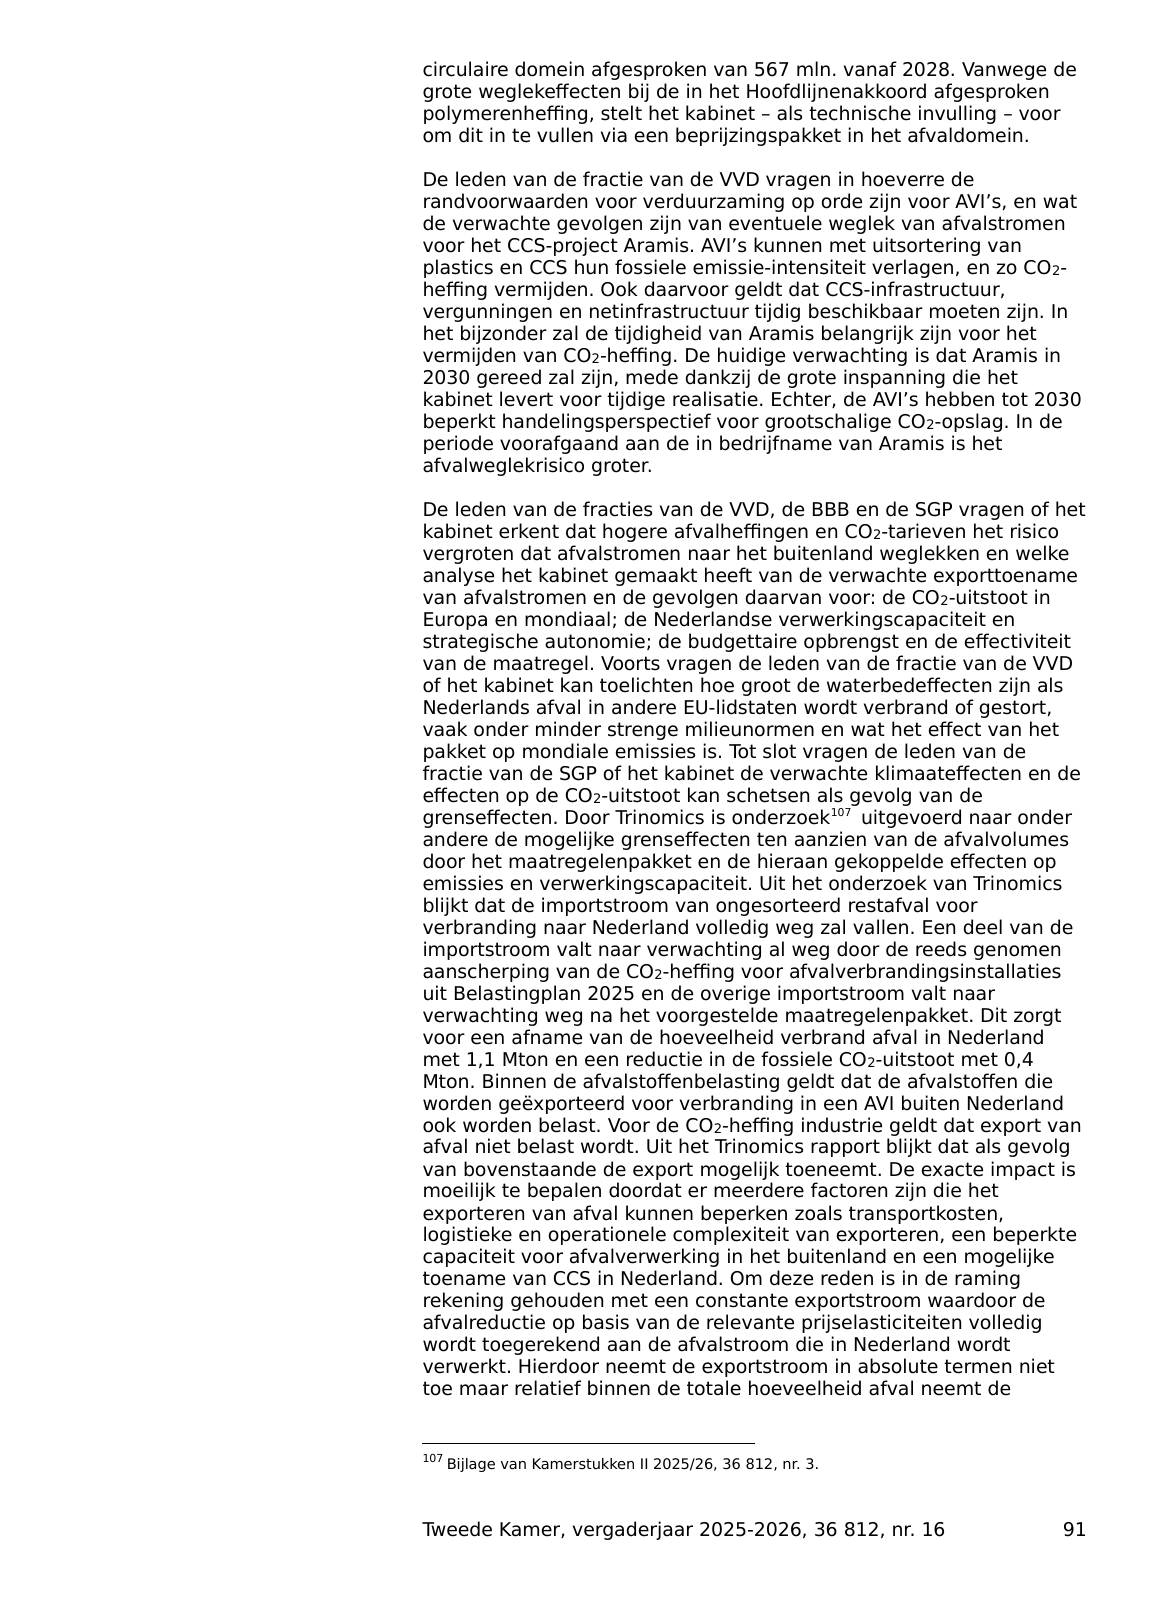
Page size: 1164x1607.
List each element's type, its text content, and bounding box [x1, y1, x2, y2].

text De leden van de fracties van de VVD, de BBB en de SGP vragen of het kabinet erkent dat hogere afvalheffingen en CO2-tarieven het risico vergroten dat afvalstromen naar het buitenland weglekken en welke analyse het kabinet gemaakt heeft van de verwachte exporttoename van afvalstromen en de gevolgen daarvan voor: de CO2-uitstoot in Europa en mondiaal; de Nederlandse verwerkingscapaciteit en strategische autonomie; de budgettaire opbrengst en de effectiviteit van de maatregel. Voorts vragen de leden van de fractie van de VVD of het kabinet kan toelichten hoe groot de waterbedeffecten zijn als Nederlands afval in andere EU-lidstaten wordt verbrand of gestort, vaak onder minder strenge milieunormen en wat het effect van het pakket op mondiale emissies is. Tot slot vragen de leden van de fractie van de SGP of het kabinet de verwachte klimaateffecten en de effecten op de CO2-uitstoot kan schetsen als gevolg van de grenseffecten. Door Trinomics is onderzoek uitgevoerd naar onder andere de mogelijke grenseffecten ten aanzien van de afvalvolumes door het maatregelenpakket en de hieraan gekoppelde effecten op emissies en verwerkingscapaciteit. Uit het onderzoek van Trinomics blijkt dat de importstroom van ongesorteerd restafval voor verbranding naar Nederland volledig weg zal vallen. Een deel van de importstroom valt naar verwachting al weg door de reeds genomen aanscherping van de CO2-heffing voor afvalverbrandingsinstallaties uit Belastingplan 2025 en de overige importstroom valt naar verwachting weg na het voorgestelde maatregelenpakket. Dit zorgt voor een afname van de hoeveelheid verbrand afval in Nederland met 1,1 Mton en een reductie in de fossiele CO2-uitstoot met 0,4 Mton. Binnen de afvalstoffenbelasting geldt dat de afvalstoffen die worden geëxporteerd voor verbranding in een AVI buiten Nederland ook worden belast. Voor de CO2-heffing industrie geldt dat export van afval niet belast wordt. Uit het Trinomics rapport blijkt dat als gevolg van bovenstaande de export mogelijk toeneemt. De exacte impact is moeilijk te bepalen doordat er meerdere factoren zijn die het exporteren van afval kunnen beperken zoals transportkosten, logistieke en operationele complexiteit van exporteren, een beperkte capaciteit voor afvalverwerking in het buitenland en een mogelijke toename van CCS in Nederland. Om deze reden is in de raming rekening gehouden met een constante exportstroom waardoor de afvalreductie op basis van de relevante prijselasticiteiten volledig wordt toegerekend aan de afvalstroom die in Nederland wordt verwerkt. Hierdoor neemt de exportstroom in absolute termen niet toe maar relatief binnen de totale hoeveelheid afval neemt de [422, 499, 1087, 1400]
text De leden van de fractie van de VVD vragen in hoeverre de randvoorwaarden voor verduurzaming op orde zijn voor AVI’s, en wat de verwachte gevolgen zijn van eventuele weglek van afvalstromen voor het CCS-project Aramis. AVI’s kunnen met uitsortering van plastics en CCS hun fossiele emissie-intensiteit verlagen, en zo CO2-heffing vermijden. Ook daarvoor geldt dat CCS-infrastructuur, vergunningen en netinfrastructuur tijdig beschikbaar moeten zijn. In het bijzonder zal de tijdigheid van Aramis belangrijk zijn voor het vermijden van CO2-heffing. De huidige verwachting is dat Aramis in 2030 gereed zal zijn, mede dankzij de grote inspanning die het kabinet levert voor tijdige realisatie. Echter, de AVI’s hebben tot 2030 beperkt handelingsperspectief voor grootschalige CO2-opslag. In de periode voorafgaand aan de in bedrijfname van Aramis is het afvalweglekrisico groter. [422, 169, 1087, 477]
text Bijlage van Kamerstukken II 2025/26, 36 812, nr. 3. [422, 1452, 1087, 1474]
text circulaire domein afgesproken van 567 mln. vanaf 2028. Vanwege de grote weglekeffecten bij de in het Hoofdlijnenakkoord afgesproken polymerenheffing, stelt het kabinet – als technische invulling – voor om dit in te vullen via een beprijzingspakket in het afvaldomein. [422, 59, 1087, 147]
